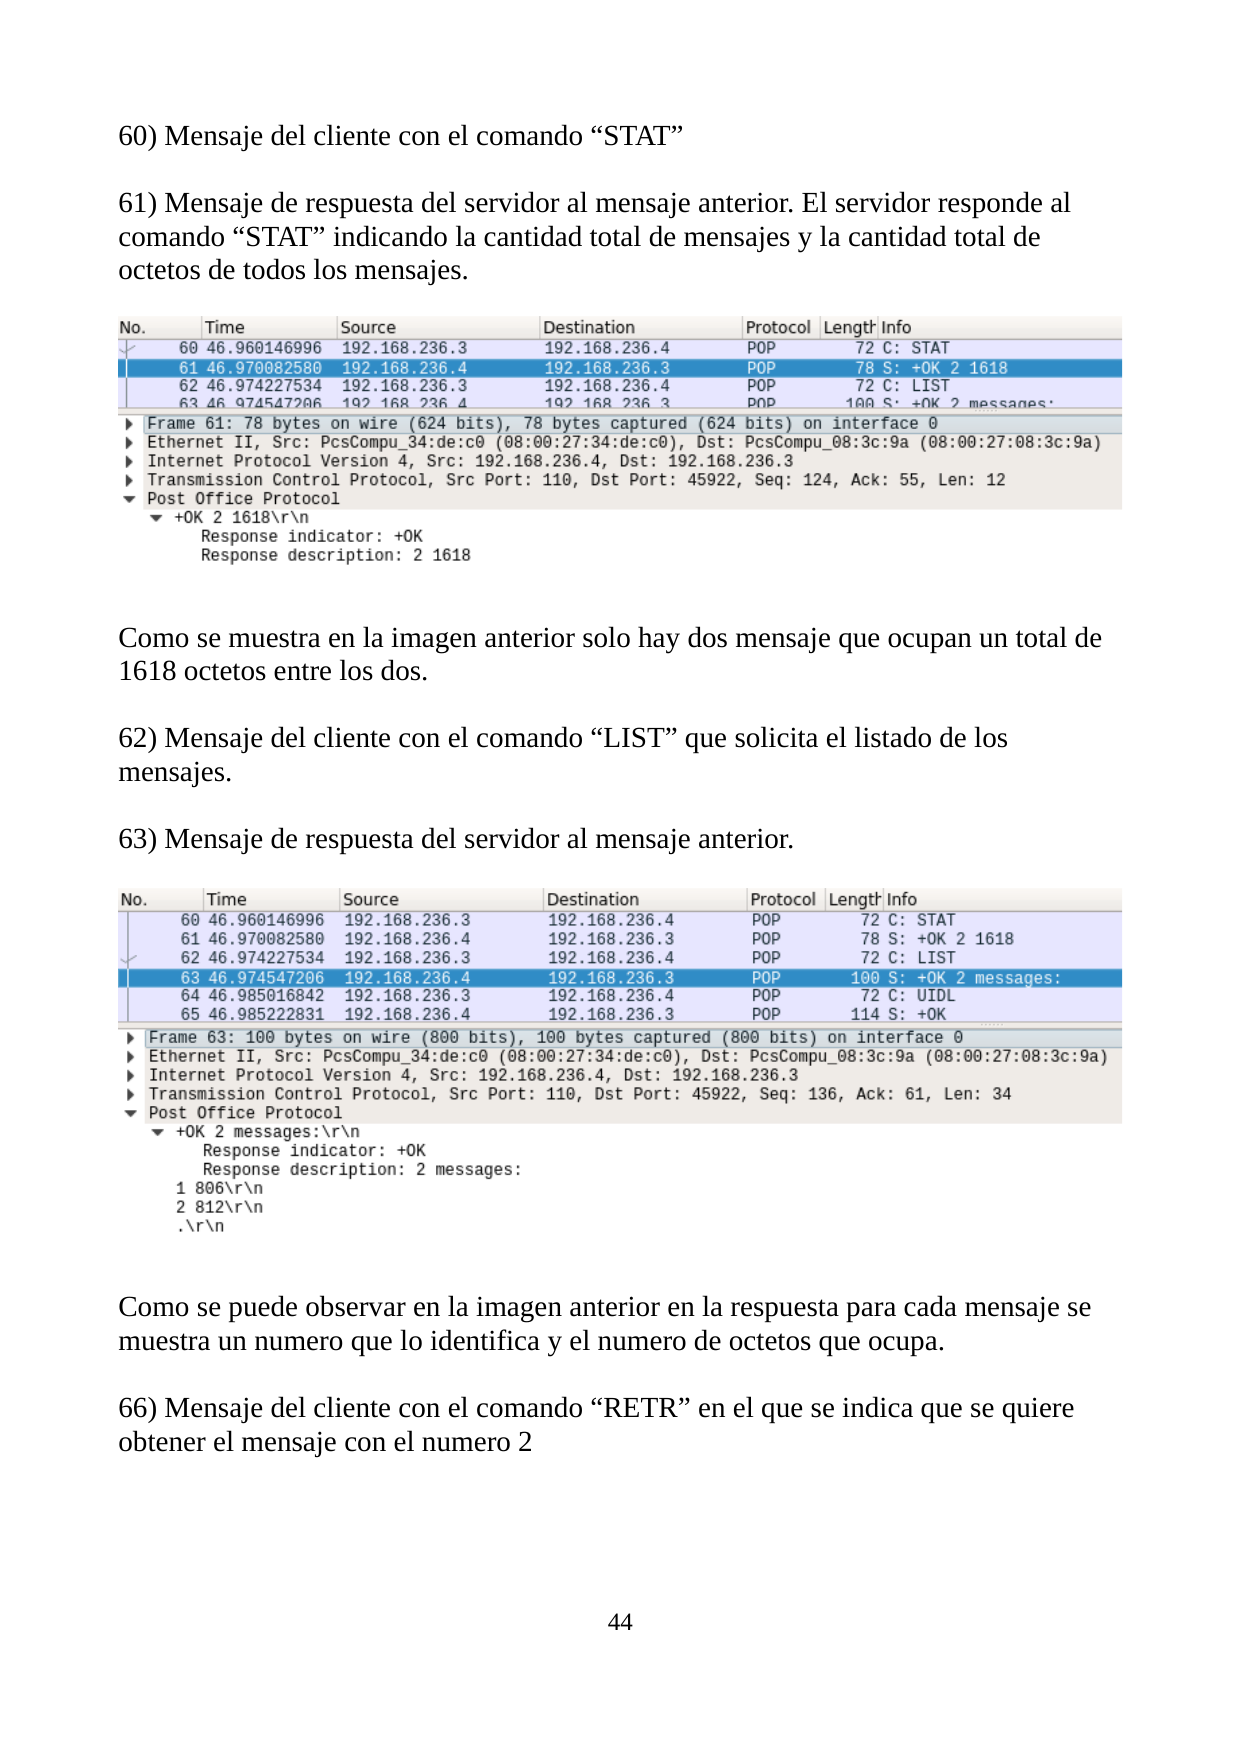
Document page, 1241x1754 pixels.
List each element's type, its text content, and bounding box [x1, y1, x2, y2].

text 60) Mensaje del cliente con el comando “STAT” [118, 118, 1122, 152]
text [118, 286, 1122, 316]
text 66) Mensaje del cliente con el comando “RETR” en el que se indica que se quiere obtener el mensaje con el numero 2 [118, 1390, 1122, 1457]
picture [118, 888, 1123, 1256]
text 62) Mensaje del cliente con el comando “LIST” que solicita el listado de los mensajes. [118, 720, 1122, 787]
text Como se muestra en la imagen anterior solo hay dos mensaje que ocupan un total de 1618 octetos entre los dos. [118, 620, 1122, 687]
text 61) Mensaje de respuesta del servidor al mensaje anterior. El servidor responde al comando “STAT” indicando la cantidad total de mensajes y la cantidad total de octetos de todos los mensajes. [118, 185, 1122, 286]
text Como se puede observar en la imagen anterior en la respuesta para cada mensaje se muestra un numero que lo identifica y el numero de octetos que ocupa. [118, 1289, 1122, 1357]
text 63) Mensaje de respuesta del servidor al mensaje anterior. [118, 821, 1122, 854]
picture [118, 316, 1123, 620]
